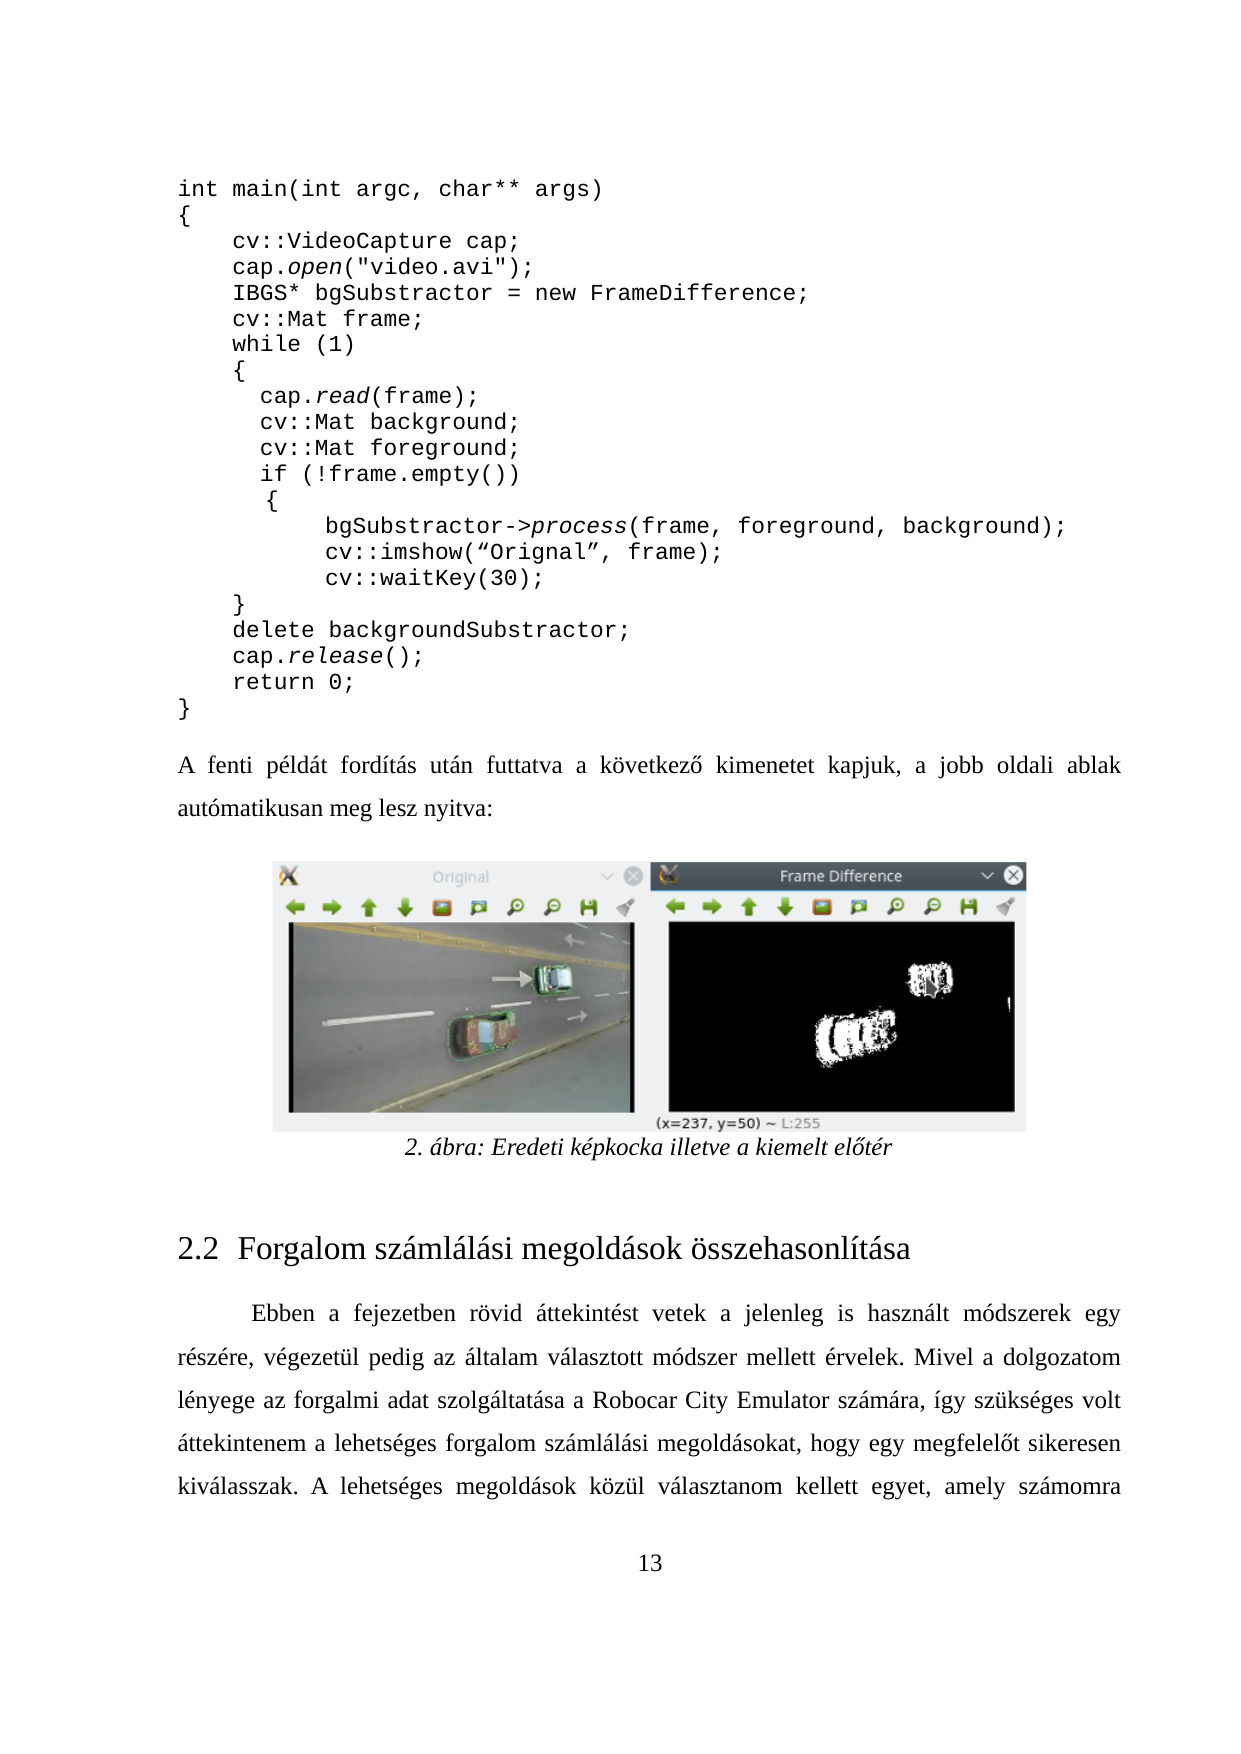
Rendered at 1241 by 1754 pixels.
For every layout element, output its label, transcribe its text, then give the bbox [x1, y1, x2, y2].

text cap.open("video.avi"); [177, 255, 1122, 281]
text cv::VideoCapture cap; [177, 229, 1122, 255]
subtitle Forgalom számlálási megoldások összehasonlítása [177, 1228, 1122, 1267]
text A fenti példát fordítás után futtatva a következő kimenetet kapjuk, a jobb oldali ablak autómatikusan meg lesz nyitva: [177, 750, 1122, 822]
text } [177, 592, 1122, 618]
text cv::Mat foreground; [177, 437, 1122, 462]
text return 0; [177, 670, 1122, 696]
text cv::Mat background; [177, 411, 1122, 437]
text } [177, 696, 1122, 722]
text cap.release(); [177, 644, 1122, 670]
text { [177, 203, 1122, 229]
text { [177, 488, 1122, 514]
text { [177, 359, 1122, 385]
text cap.read(frame); [177, 385, 1122, 411]
text bgSubstractor->process(frame, foreground, background); [177, 514, 1122, 540]
text IBGS* bgSubstractor = new FrameDifference; [177, 281, 1122, 307]
text delete backgroundSubstractor; [177, 618, 1122, 644]
text if (!frame.empty()) [177, 462, 1122, 488]
text 2. ábra: Eredeti képkocka illetve a kiemelt előtér [240, 1132, 1059, 1161]
text cv::Mat frame; [177, 307, 1122, 333]
text cv::imshow(“Orignal”, frame); [177, 540, 1122, 566]
text while (1) [177, 333, 1122, 359]
text int main(int argc, char** args) [177, 177, 1122, 203]
text Ebben a fejezetben rövid áttekintést vetek a jelenleg is használt módszerek egy részére, végezetül pedig az általam választott módszer mellett érvelek. Mivel a dolgozatom lényege az forgalmi adat szolgáltatása a Robocar City Emulator számára, így szükséges volt áttekintenem a lehetséges forgalom számlálási megoldásokat, hogy egy megfelelőt sikeresen kiválasszak. A lehetséges megoldások közül választanom kellett egyet, amely számomra [177, 1298, 1122, 1500]
picture [272, 861, 1027, 1132]
text cv::waitKey(30); [177, 566, 1122, 592]
